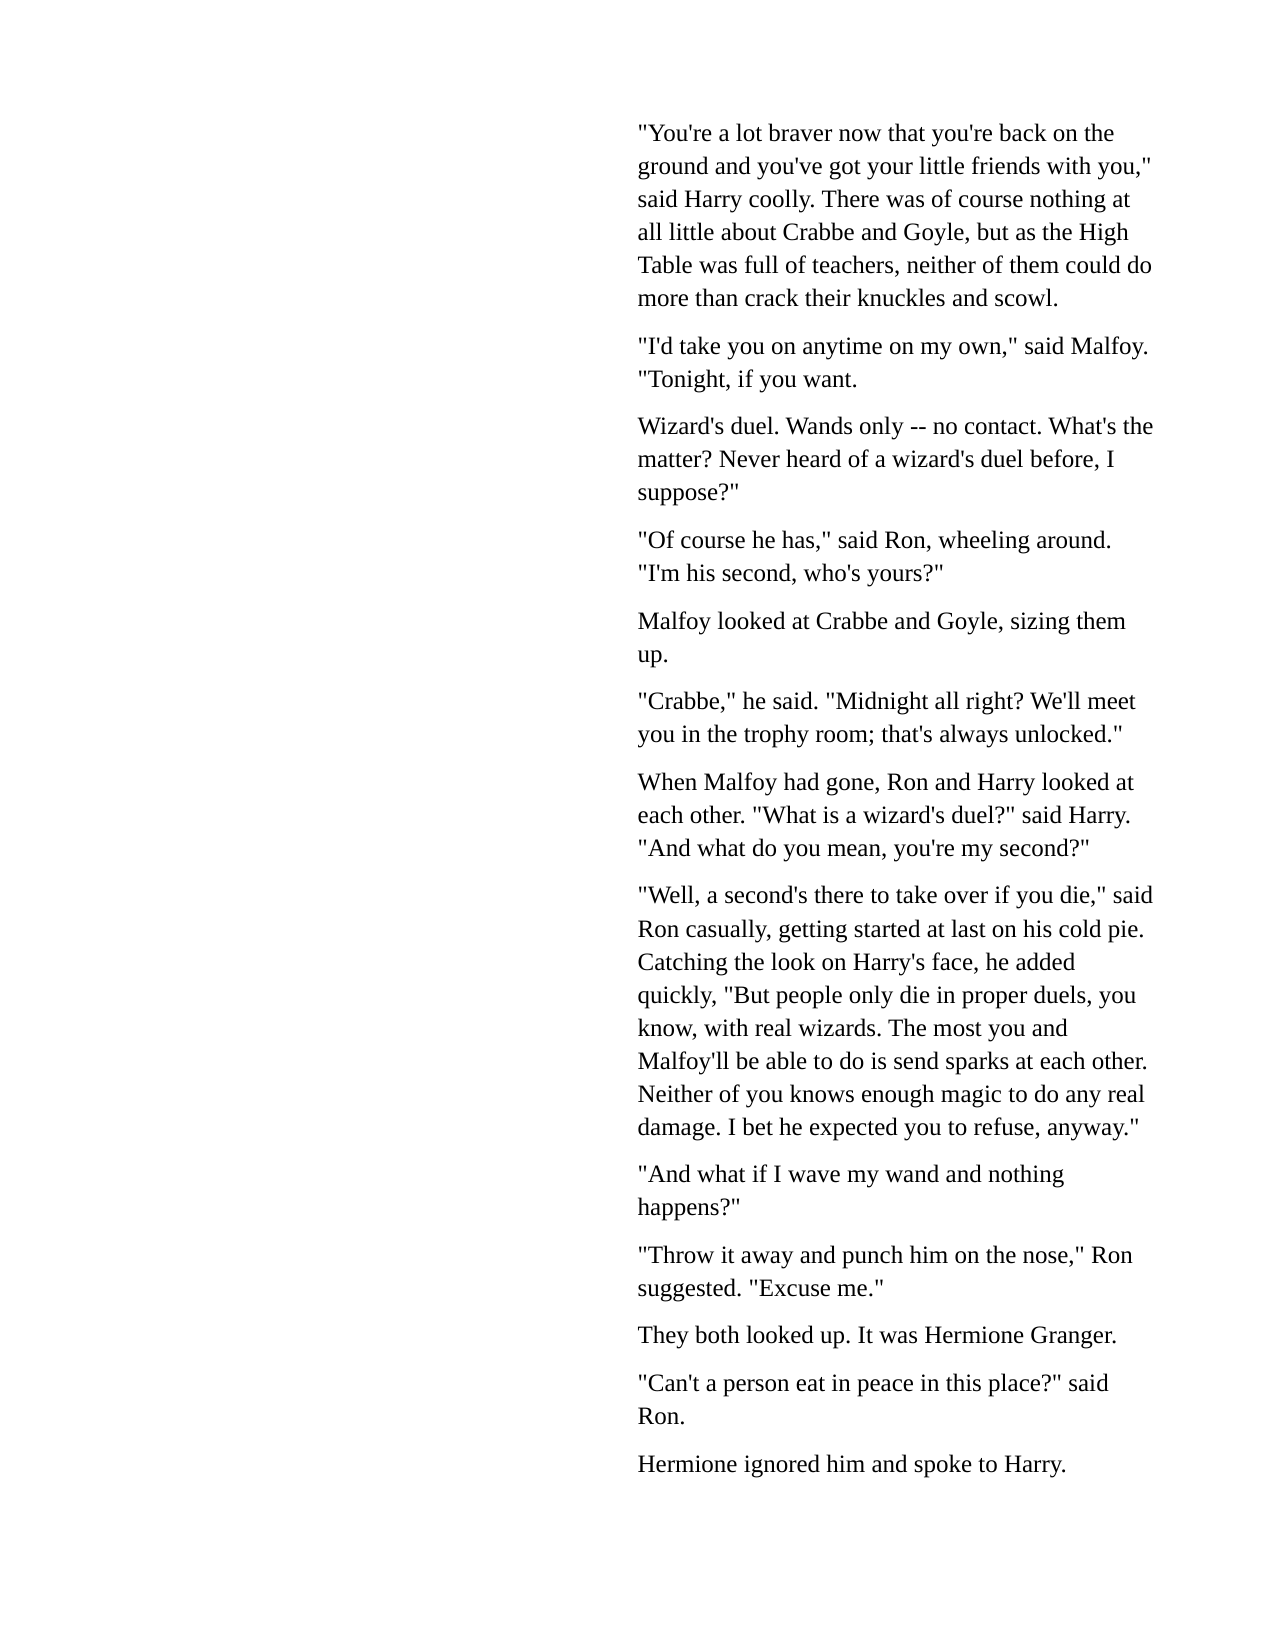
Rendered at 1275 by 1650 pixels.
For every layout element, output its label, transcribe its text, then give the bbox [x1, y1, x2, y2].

table_cell When Malfoy had gone, Ron and Harry looked at each other. "What is a wizard's duel?" said Harry. "And what do you mean, you're my second?" [638, 767, 1157, 881]
table_cell "Crabbe," he said. "Midnight all right? We'll meet you in the trophy room; that's always unlocked." [638, 686, 1157, 767]
table_cell "Of course he has," said Ron, wheeling around. "I'm his second, who's yours?" [638, 525, 1157, 606]
table_cell [118, 1159, 637, 1240]
table_cell [118, 331, 637, 411]
table_cell [118, 118, 637, 331]
table_cell "And what if I wave my wand and nothing happens?" [638, 1159, 1157, 1240]
table_cell [118, 881, 637, 1159]
table_cell [118, 525, 637, 606]
table_cell Malfoy looked at Crabbe and Goyle, sizing them up. [638, 606, 1157, 686]
table_cell [118, 411, 637, 525]
table_cell "Throw it away and punch him on the nose," Ron suggested. "Excuse me." [638, 1240, 1157, 1321]
table_cell [118, 686, 637, 767]
table_cell [118, 1368, 637, 1449]
table_cell [118, 767, 637, 881]
table_cell "Can't a person eat in peace in this place?" said Ron. [638, 1368, 1157, 1449]
table_cell "Well, a second's there to take over if you die," said Ron casually, getting started at last on his cold pie. Catching the look on Harry's face, he added quickly, "But people only die in proper duels, you know, with real wizards. The most you and Malfoy'll be able to do is send sparks at each other. Neither of you knows enough magic to do any real damage. I bet he expected you to refuse, anyway." [638, 881, 1157, 1159]
table_cell [118, 606, 637, 686]
table_cell [118, 1240, 637, 1321]
table_cell [118, 1321, 637, 1368]
table_cell "I'd take you on anytime on my own," said Malfoy. "Tonight, if you want. [638, 331, 1157, 411]
table_cell Hermione ignored him and spoke to Harry. [638, 1449, 1157, 1496]
table_cell [118, 1449, 637, 1496]
table_cell They both looked up. It was Hermione Granger. [638, 1321, 1157, 1368]
table_cell "You're a lot braver now that you're back on the ground and you've got your little friends with you," said Harry coolly. There was of course nothing at all little about Crabbe and Goyle, but as the High Table was full of teachers, neither of them could do more than crack their knuckles and scowl. [638, 118, 1157, 331]
table_cell Wizard's duel. Wands only -- no contact. What's the matter? Never heard of a wizard's duel before, I suppose?" [638, 411, 1157, 525]
